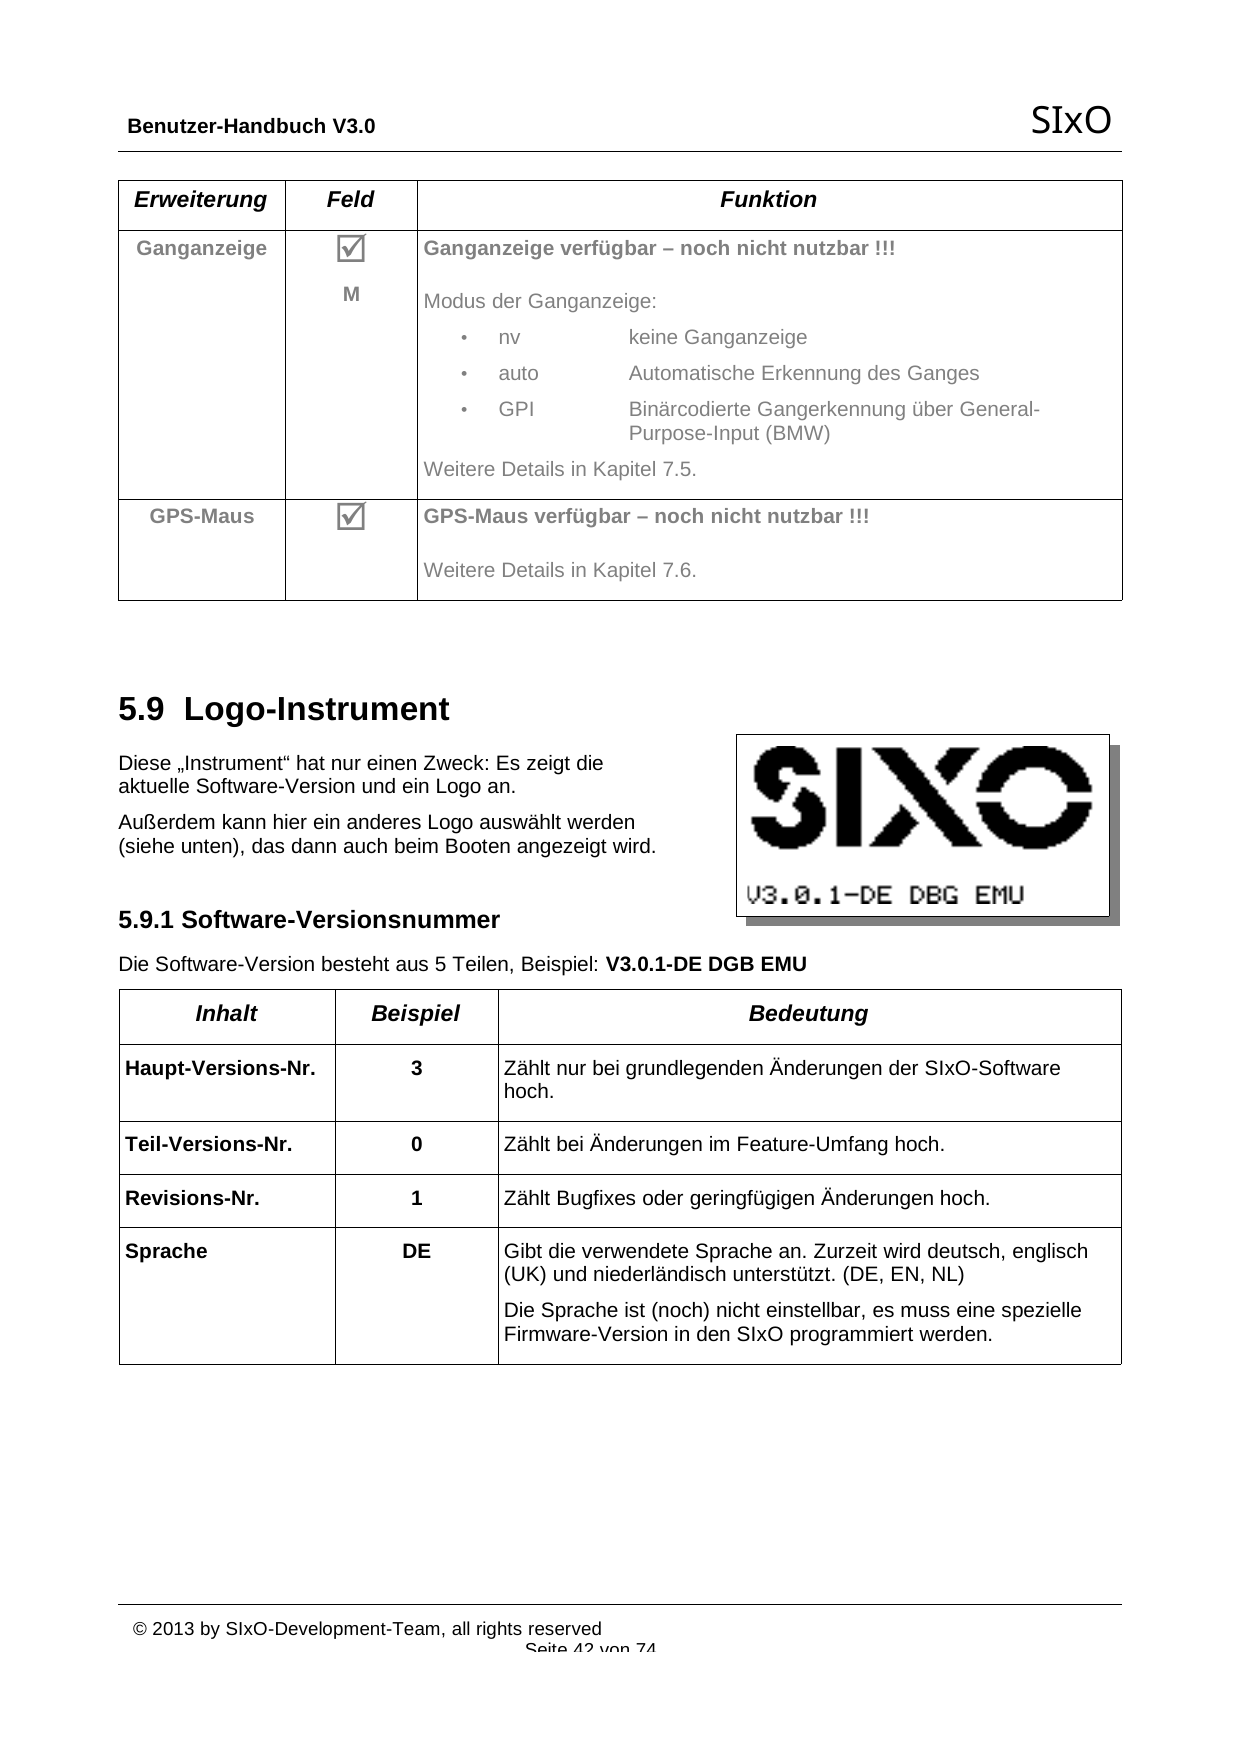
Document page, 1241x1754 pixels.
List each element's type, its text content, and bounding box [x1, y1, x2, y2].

text Diese „Instrument“ hat nur einen Zweck: Es zeigt die aktuelle Software-Version und ein Logo an. [118, 751, 736, 798]
table_cell GPS-Maus [119, 500, 285, 600]
table_header Feld [286, 181, 417, 230]
table_cell 3 [336, 1045, 498, 1121]
text Außerdem kann hier ein anderes Logo auswählt werden (siehe unten), das dann auch beim Booten angezeigt wird. [118, 811, 736, 858]
table_cell Haupt-Versions-Nr. [120, 1045, 335, 1121]
table_cell Ganganzeige [119, 231, 285, 499]
subtitle Software-Versionsnummer [118, 906, 1122, 934]
table_cell Ganganzeige verfügbar – noch nicht nutzbar !!! Modus der Ganganzeige: nv keine Ganganzeige auto Automatische Erkennung des Ganges GPI Binärcodierte Gangerkennung über General- Purpose-Input (BMW) Weitere Details in Kapitel 7.5. [418, 231, 1122, 499]
table_cell Teil-Versions-Nr. [120, 1122, 335, 1174]
table_cell  [286, 500, 417, 600]
table_cell 0 [336, 1122, 498, 1174]
table_cell Zählt nur bei grundlegenden Änderungen der SIxO-Software hoch. [499, 1045, 1121, 1121]
table_header Inhalt [120, 990, 335, 1044]
table_header Funktion [418, 181, 1122, 230]
table_cell Zählt Bugfixes oder geringfügigen Änderungen hoch. [499, 1175, 1121, 1227]
picture [747, 746, 1098, 904]
table_cell 1 [336, 1175, 498, 1227]
table_cell DE [336, 1228, 498, 1364]
table_header Bedeutung [499, 990, 1121, 1044]
table_cell  M [286, 231, 417, 499]
table_header Beispiel [336, 990, 498, 1044]
table_cell Revisions-Nr. [120, 1175, 335, 1227]
table_cell Gibt die verwendete Sprache an. Zurzeit wird deutsch, englisch (UK) und niederländisch unterstützt. (DE, EN, NL) Die Sprache ist (noch) nicht einstellbar, es muss eine spezielle Firmware-Version in den SIxO programmiert werden. [499, 1228, 1121, 1364]
table_cell Sprache [120, 1228, 335, 1364]
table_header Erweiterung [119, 181, 285, 230]
table_cell GPS-Maus verfügbar – noch nicht nutzbar !!! Weitere Details in Kapitel 7.6. [418, 500, 1122, 600]
table_cell Zählt bei Änderungen im Feature-Umfang hoch. [499, 1122, 1121, 1174]
subtitle Logo-Instrument [118, 689, 1122, 727]
text Die Software-Version besteht aus 5 Teilen, Beispiel: V3.0.1-DE DGB EMU [118, 953, 1122, 976]
